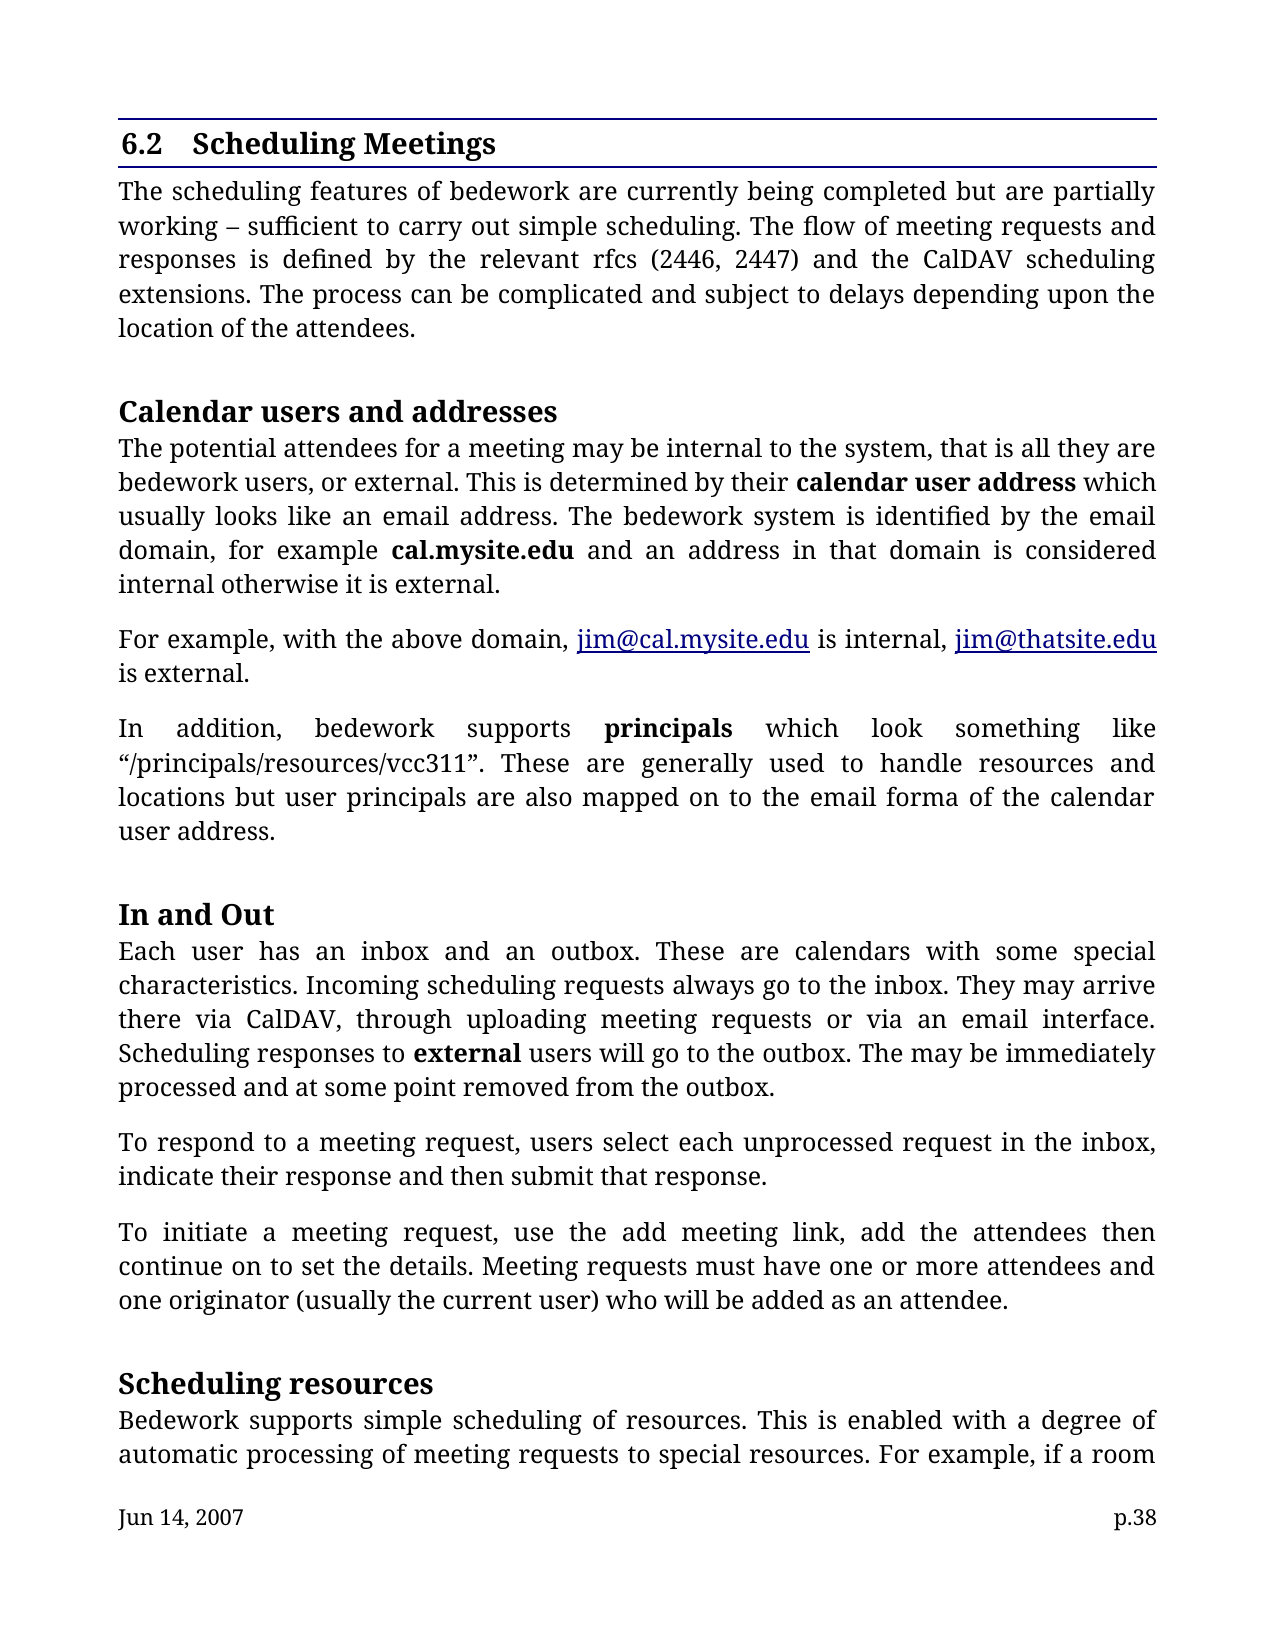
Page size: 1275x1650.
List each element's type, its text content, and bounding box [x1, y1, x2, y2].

text The potential attendees for a meeting may be internal to the system, that is all they are bedework users, or external. This is determined by their calendar user address which usually looks like an email address. The bedework system is identified by the email domain, for example cal.mysite.edu and an address in that domain is considered internal otherwise it is external. [118, 431, 1157, 601]
text Each user has an inbox and an outbox. These are calendars with some special characteristics. Incoming scheduling requests always go to the inbox. They may arrive there via CalDAV, through uploading meeting requests or via an email interface. Scheduling responses to external users will go to the outbox. The may be immediately processed and at some point removed from the outbox. [118, 934, 1157, 1104]
text In addition, bedework supports principals which look something like “/principals/resources/vcc311”. These are generally used to handle resources and locations but user principals are also mapped on to the email forma of the calendar user address. [118, 711, 1157, 847]
text To initiate a meeting request, use the add meeting link, add the attendees then continue on to set the details. Meeting requests must have one or more attendees and one originator (usually the current user) who will be added as an attendee. [118, 1214, 1157, 1316]
subtitle Scheduling resources [118, 1363, 1157, 1403]
text To respond to a meeting request, users select each unprocessed request in the inbox, indicate their response and then submit that response. [118, 1125, 1157, 1193]
subtitle In and Out [118, 894, 1157, 934]
text Bedework supports simple scheduling of resources. This is enabled with a degree of automatic processing of meeting requests to special resources. For example, if a room [118, 1403, 1157, 1471]
subtitle Scheduling Meetings [118, 120, 1157, 166]
text The scheduling features of bedework are currently being completed but are partially working – sufficient to carry out simple scheduling. The flow of meeting requests and responses is defined by the relevant rfcs (2446, 2447) and the CalDAV scheduling extensions. The process can be complicated and subject to delays depending upon the location of the attendees. [118, 174, 1157, 344]
subtitle Calendar users and addresses [118, 391, 1157, 431]
text For example, with the above domain, jim@cal.mysite.edu is internal, jim@thatsite.edu is external. [118, 622, 1157, 690]
